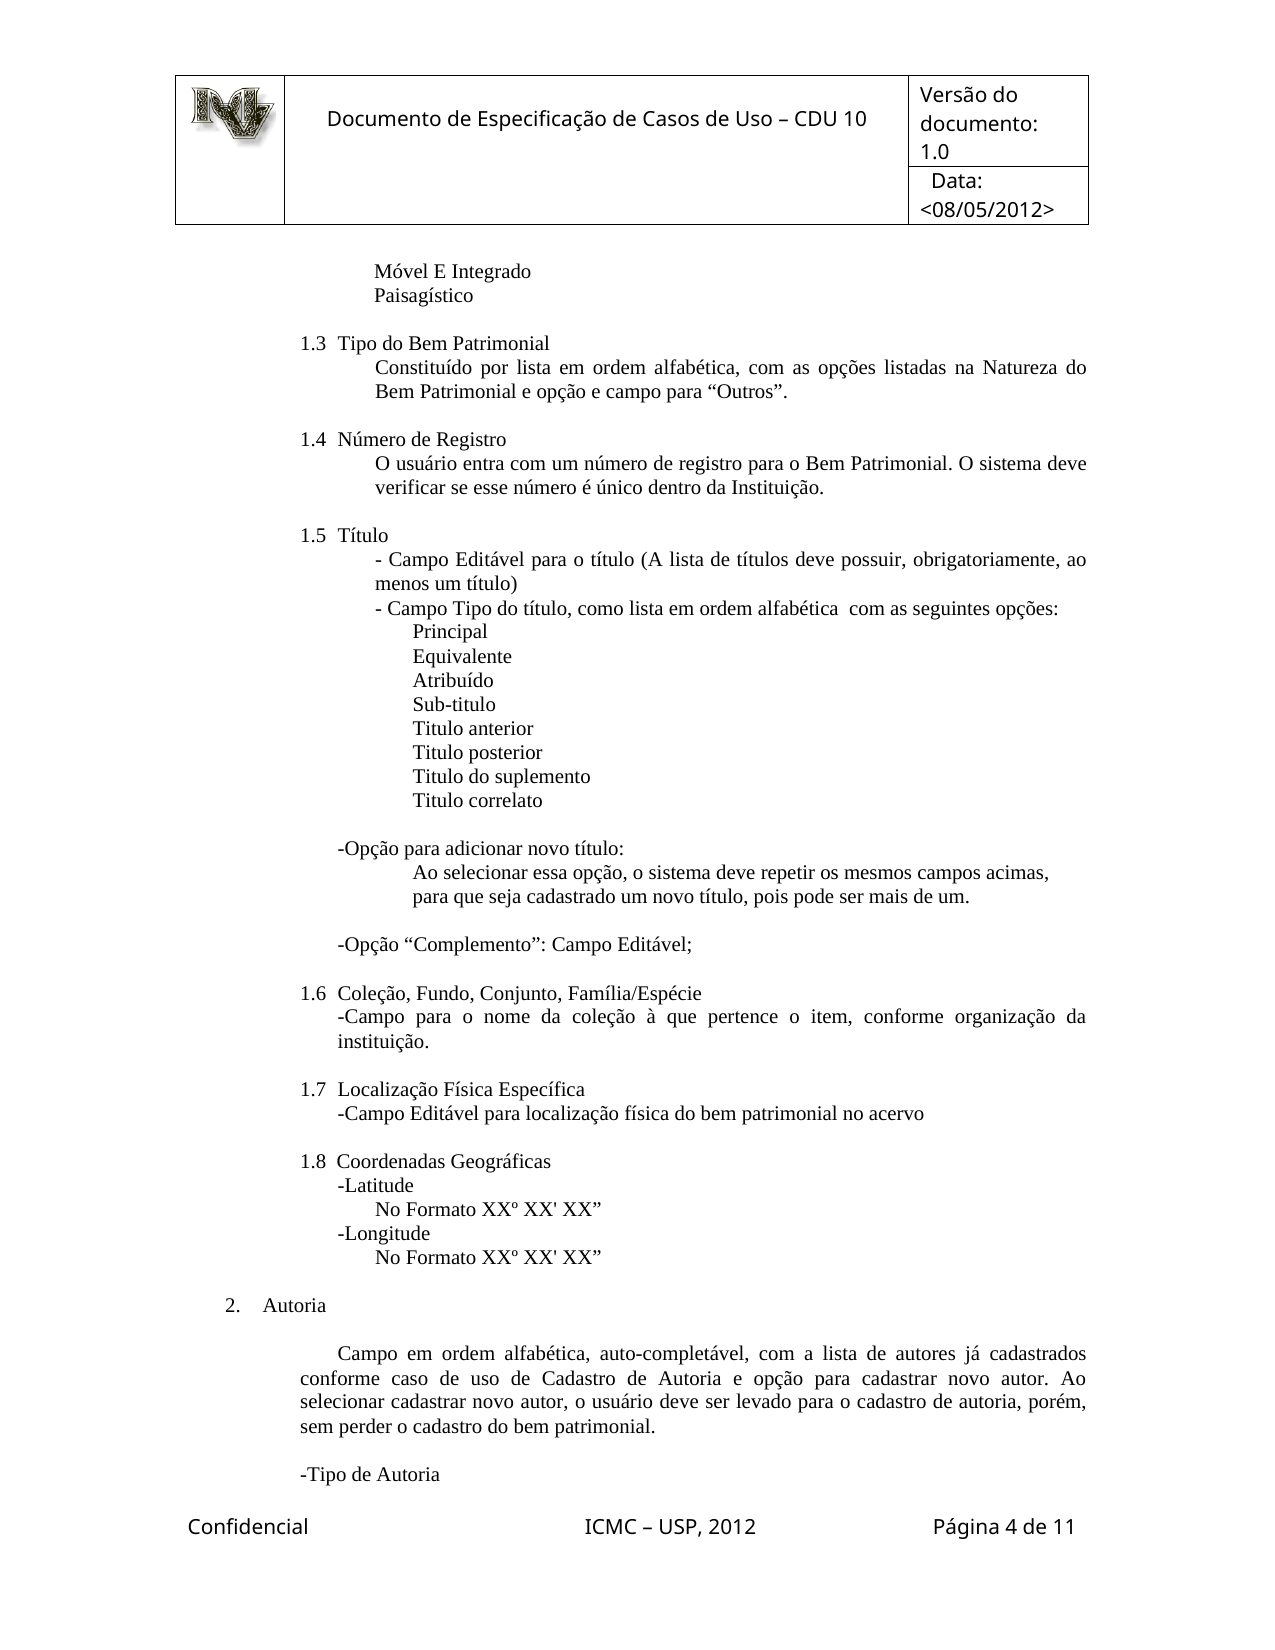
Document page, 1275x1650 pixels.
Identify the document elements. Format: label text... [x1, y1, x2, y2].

list - Campo Tipo do título, como lista em ordem alfabética com as seguintes opções: [337, 595, 1087, 619]
text Móvel E Integrado [187, 258, 1087, 283]
text -Opção “Complemento”: Campo Editável; [300, 932, 1087, 956]
list 1.8 Coordenadas Geográficas [262, 1149, 1087, 1173]
list -Campo para o nome da coleção à que pertence o item, conforme organização da instituição. [300, 1004, 1087, 1053]
list Autoria [225, 1293, 1087, 1317]
text Equivalente [187, 643, 1087, 668]
text Ao selecionar essa opção, o sistema deve repetir os mesmos campos acimas, para que seja cadastrado um novo título, pois pode ser mais de um. [300, 860, 1087, 908]
list No Formato XXº XX' XX” [337, 1197, 1087, 1221]
picture [186, 76, 277, 151]
list O usuário entra com um número de registro para o Bem Patrimonial. O sistema deve verificar se esse número é único dentro da Instituição. [337, 451, 1087, 499]
text Titulo do suplemento [187, 764, 1087, 788]
list No Formato XXº XX' XX” [337, 1245, 1087, 1269]
text Atribuído [187, 668, 1087, 692]
list 1.3 Tipo do Bem Patrimonial [262, 331, 1087, 355]
text Sub-titulo [187, 692, 1087, 716]
list - Campo Editável para o título (A lista de títulos deve possuir, obrigatoriamente, ao menos um título) [337, 547, 1087, 595]
text Titulo posterior [187, 740, 1087, 764]
list -Longitude [300, 1221, 1087, 1245]
text -Opção para adicionar novo título: [187, 836, 1087, 860]
list -Latitude [300, 1173, 1087, 1197]
list Constituído por lista em ordem alfabética, com as opções listadas na Natureza do Bem Patrimonial e opção e campo para “Outros”. [337, 355, 1087, 403]
text Titulo correlato [187, 788, 1087, 812]
list 1.4 Número de Registro [262, 427, 1087, 451]
list 1.7 Localização Física Específica [262, 1077, 1087, 1101]
text Campo em ordem alfabética, auto-completável, com a lista de autores já cadastrados conforme caso de uso de Cadastro de Autoria e opção para cadastrar novo autor. Ao selecionar cadastrar novo autor, o usuário deve ser levado para o cadastro de autoria, porém, sem perder o cadastro do bem patrimonial. [300, 1341, 1087, 1438]
list 1.5 Título [262, 523, 1087, 547]
text Paisagístico [187, 283, 1087, 307]
list 1.6 Coleção, Fundo, Conjunto, Família/Espécie [262, 980, 1087, 1004]
list -Campo Editável para localização física do bem patrimonial no acervo [300, 1101, 1087, 1125]
list Principal [375, 619, 1087, 643]
text -Tipo de Autoria [300, 1462, 1087, 1486]
text Titulo anterior [187, 716, 1087, 740]
